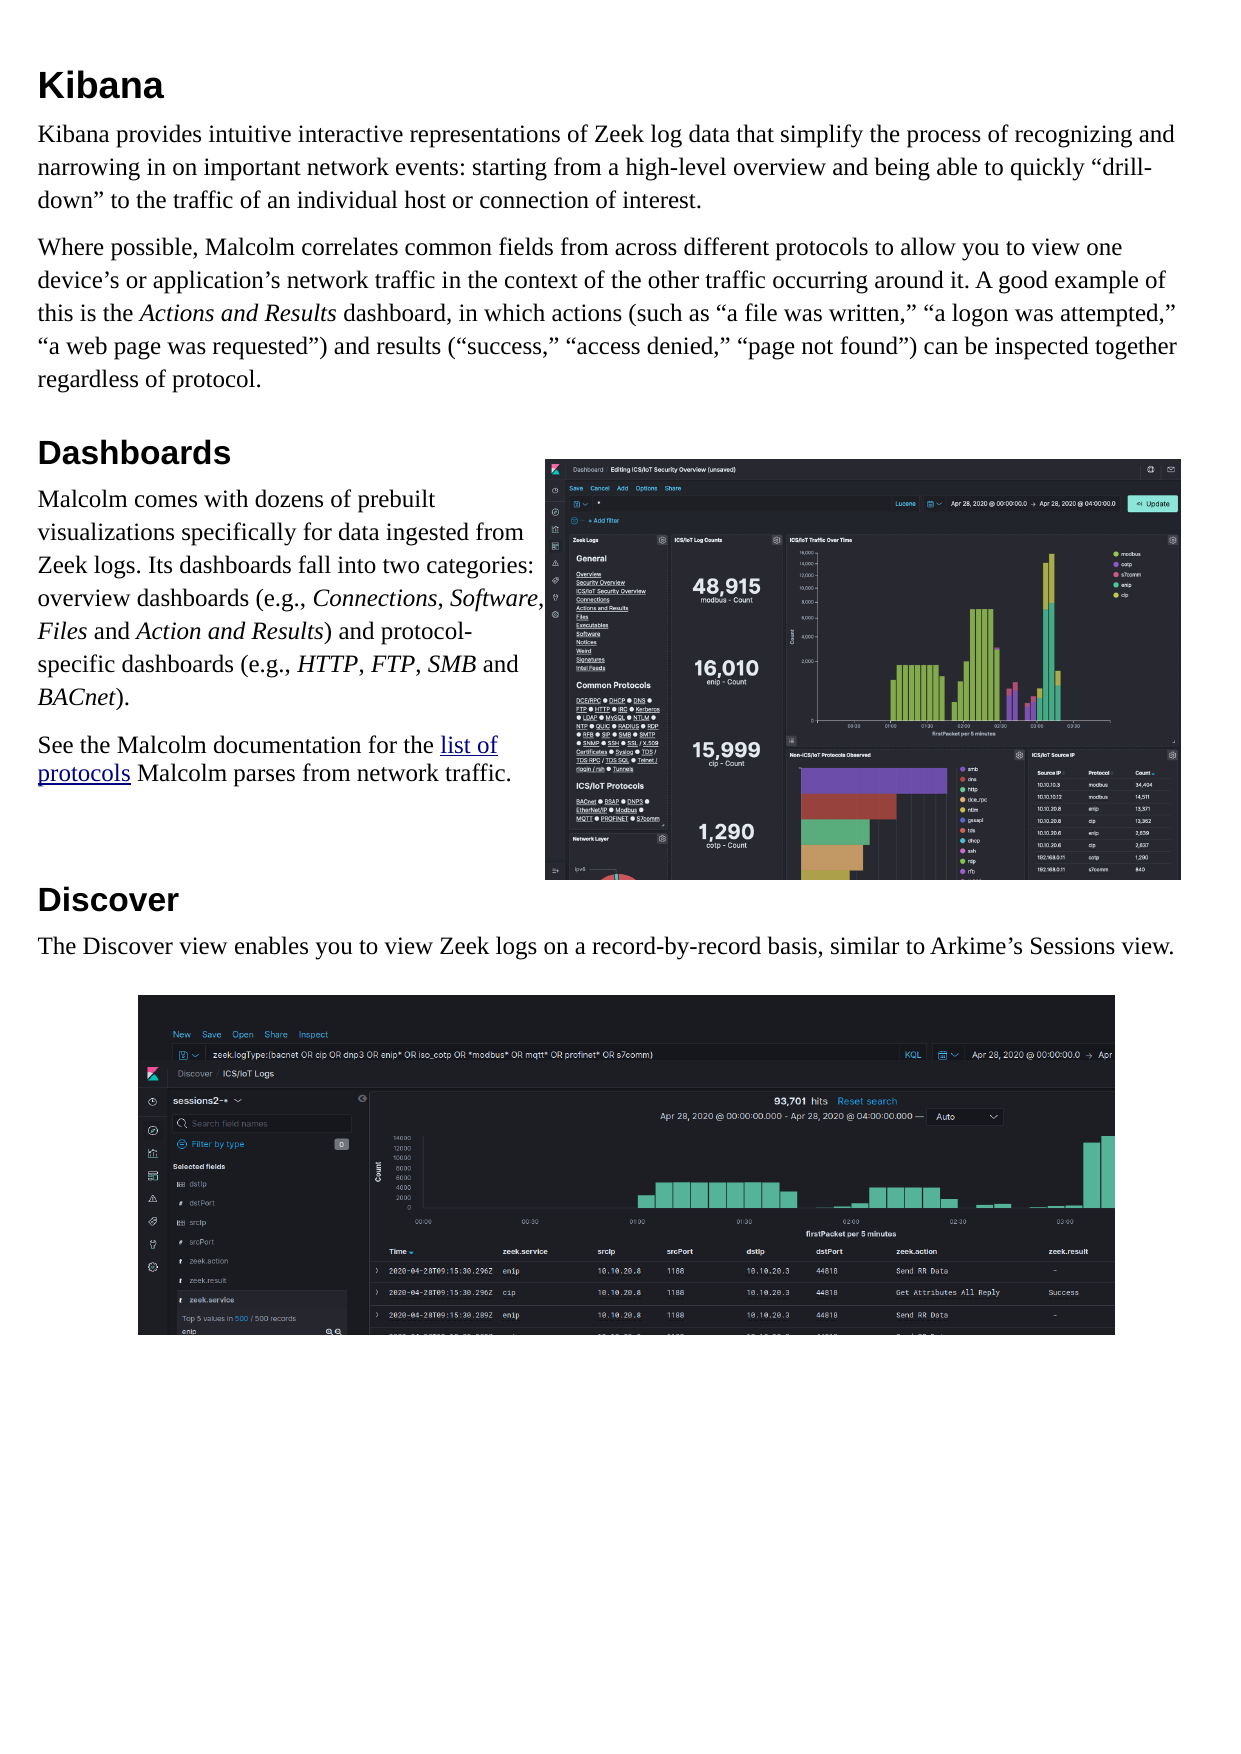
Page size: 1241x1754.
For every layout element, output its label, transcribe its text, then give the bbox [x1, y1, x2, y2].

subtitle Kibana [37, 62, 1203, 106]
text The Discover view enables you to view Zeek logs on a record-by-record basis, similar to Arkime’s Sessions view. [37, 931, 1203, 960]
text Malcolm comes with dozens of prebuilt visualizations specifically for data ingested from Zeek logs. Its dashboards fall into two categories: overview dashboards (e.g., Connections, Software, Files and Action and Results) and protocol-specific dashboards (e.g., HTTP, FTP, SMB and BACnet). [37, 484, 545, 711]
subtitle Discover [37, 880, 1203, 919]
picture [138, 995, 1115, 1335]
picture [545, 459, 1181, 880]
text Kibana provides intuitive interactive representations of Zeek log data that simplify the process of recognizing and narrowing in on important network events: starting from a high-level overview and being able to quickly “drill-down” to the traffic of an individual host or connection of interest. [37, 119, 1203, 213]
subtitle Dashboards [37, 433, 1203, 471]
text Where possible, Malcolm correlates common fields from across different protocols to allow you to view one device’s or application’s network traffic in the context of the other traffic occurring around it. A good example of this is the Actions and Results dashboard, in which actions (such as “a file was written,” “a logon was attempted,” “a web page was requested”) and results (“success,” “access denied,” “page not found”) can be inspected together regardless of protocol. [37, 232, 1203, 393]
text See the Malcolm documentation for the list of protocols Malcolm parses from network traffic. [37, 730, 545, 787]
